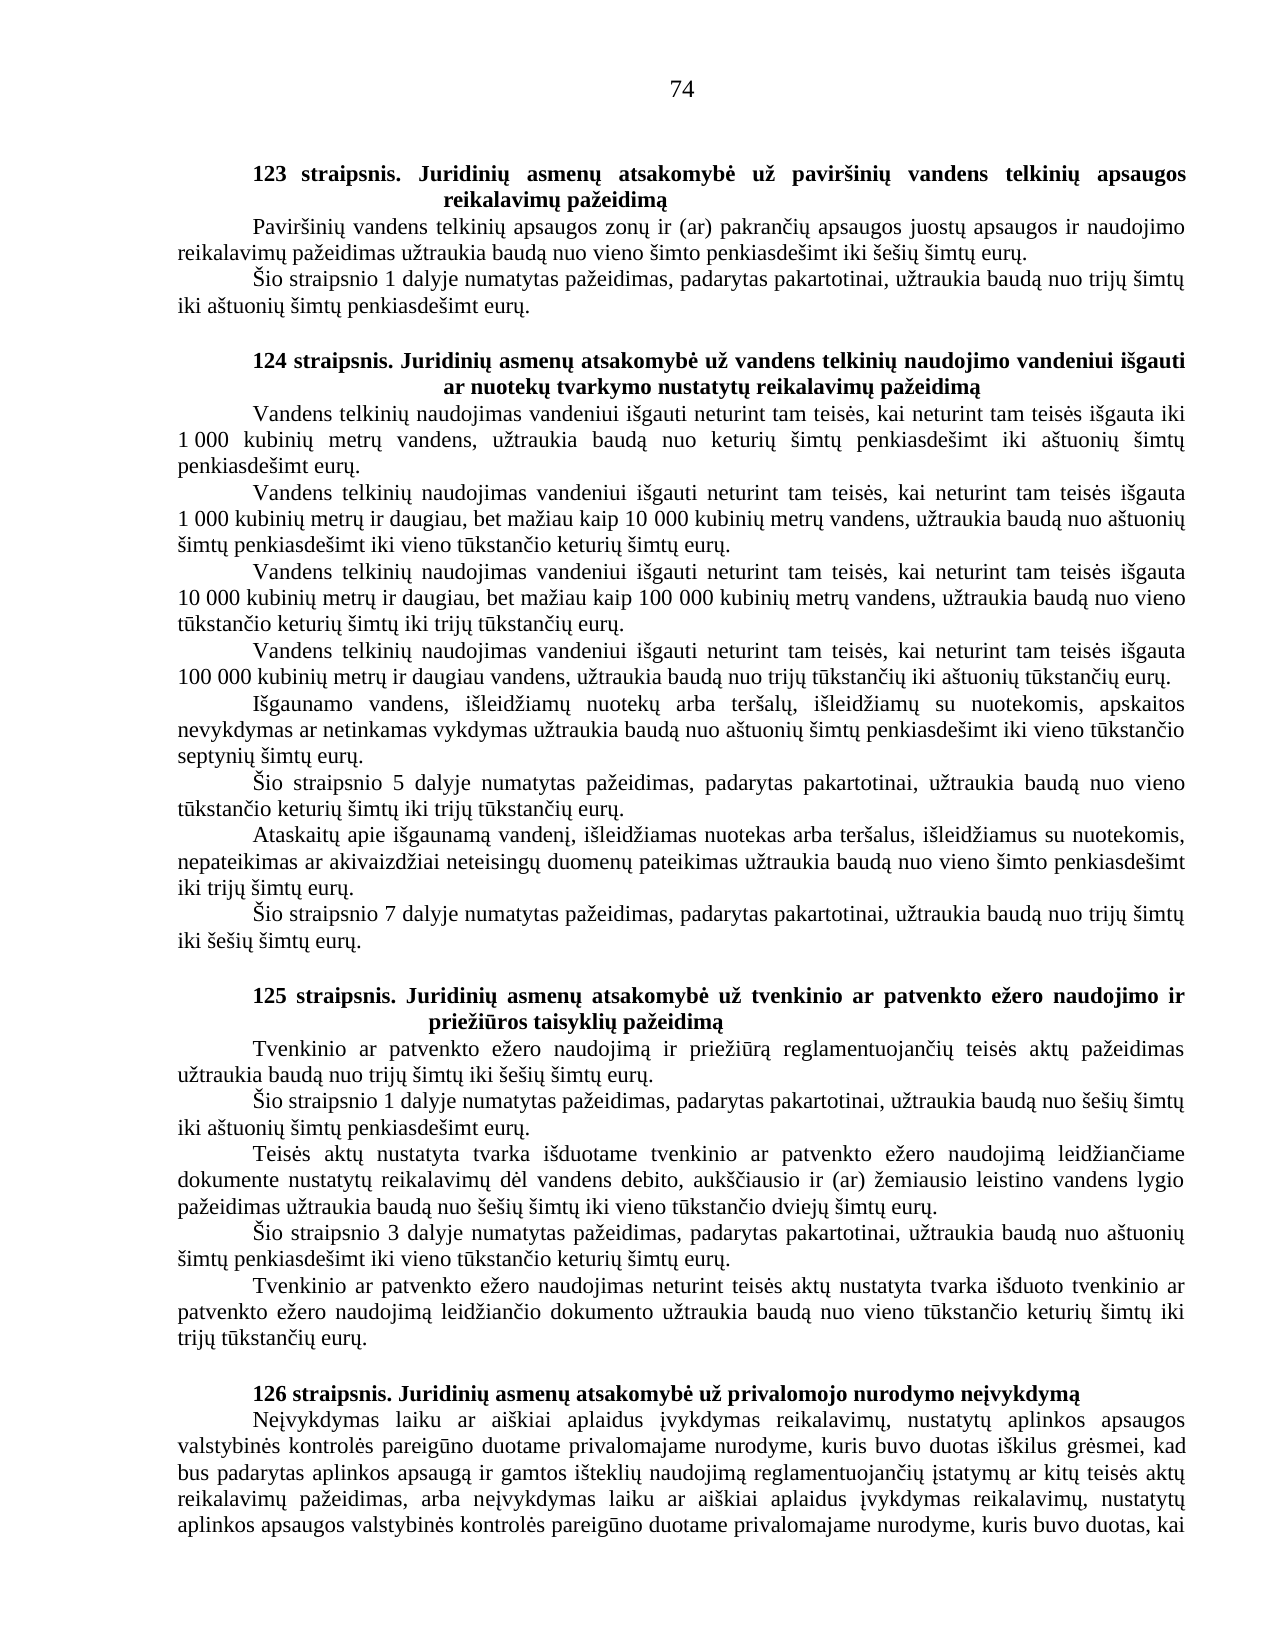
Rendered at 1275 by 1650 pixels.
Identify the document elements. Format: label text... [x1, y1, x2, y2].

text Vandens telkinių naudojimas vandeniui išgauti neturint tam teisės, kai neturint tam teisės išgauta 10 000 kubinių metrų ir daugiau, bet mažiau kaip 100 000 kubinių metrų vandens, užtraukia baudą nuo vieno tūkstančio keturių šimtų iki trijų tūkstančių eurų. [177, 558, 1186, 637]
text 125 straipsnis. Juridinių asmenų atsakomybė už tvenkinio ar patvenkto ežero naudojimo ir priežiūros taisyklių pažeidimą [252, 982, 1186, 1034]
text Šio straipsnio 5 dalyje numatytas pažeidimas, padarytas pakartotinai, užtraukia baudą nuo vieno tūkstančio keturių šimtų iki trijų tūkstančių eurų. [177, 769, 1186, 821]
text Tvenkinio ar patvenkto ežero naudojimą ir priežiūrą reglamentuojančių teisės aktų pažeidimas užtraukia baudą nuo trijų šimtų iki šešių šimtų eurų. [177, 1034, 1186, 1087]
text 123 straipsnis. Juridinių asmenų atsakomybė už paviršinių vandens telkinių apsaugos reikalavimų pažeidimą [252, 160, 1186, 213]
text Ataskaitų apie išgaunamą vandenį, išleidžiamas nuotekas arba teršalus, išleidžiamus su nuotekomis, nepateikimas ar akivaizdžiai neteisingų duomenų pateikimas užtraukia baudą nuo vieno šimto penkiasdešimt iki trijų šimtų eurų. [177, 821, 1186, 900]
text Neįvykdymas laiku ar aiškiai aplaidus įvykdymas reikalavimų, nustatytų aplinkos apsaugos valstybinės kontrolės pareigūno duotame privalomajame nurodyme, kuris buvo duotas iškilus grėsmei, kad bus padarytas aplinkos apsaugą ir gamtos išteklių naudojimą reglamentuojančių įstatymų ar kitų teisės aktų reikalavimų pažeidimas, arba neįvykdymas laiku ar aiškiai aplaidus įvykdymas reikalavimų, nustatytų aplinkos apsaugos valstybinės kontrolės pareigūno duotame privalomajame nurodyme, kuris buvo duotas, kai [177, 1406, 1186, 1538]
text Teisės aktų nustatyta tvarka išduotame tvenkinio ar patvenkto ežero naudojimą leidžiančiame dokumente nustatytų reikalavimų dėl vandens debito, aukščiausio ir (ar) žemiausio leistino vandens lygio pažeidimas užtraukia baudą nuo šešių šimtų iki vieno tūkstančio dviejų šimtų eurų. [177, 1140, 1186, 1219]
text Tvenkinio ar patvenkto ežero naudojimas neturint teisės aktų nustatyta tvarka išduoto tvenkinio ar patvenkto ežero naudojimą leidžiančio dokumento užtraukia baudą nuo vieno tūkstančio keturių šimtų iki trijų tūkstančių eurų. [177, 1272, 1186, 1351]
text Vandens telkinių naudojimas vandeniui išgauti neturint tam teisės, kai neturint tam teisės išgauta 100 000 kubinių metrų ir daugiau vandens, užtraukia baudą nuo trijų tūkstančių iki aštuonių tūkstančių eurų. [177, 637, 1186, 689]
text Vandens telkinių naudojimas vandeniui išgauti neturint tam teisės, kai neturint tam teisės išgauta iki 1 000 kubinių metrų vandens, užtraukia baudą nuo keturių šimtų penkiasdešimt iki aštuonių šimtų penkiasdešimt eurų. [177, 400, 1186, 479]
text Išgaunamo vandens, išleidžiamų nuotekų arba teršalų, išleidžiamų su nuotekomis, apskaitos nevykdymas ar netinkamas vykdymas užtraukia baudą nuo aštuonių šimtų penkiasdešimt iki vieno tūkstančio septynių šimtų eurų. [177, 689, 1186, 769]
text Šio straipsnio 7 dalyje numatytas pažeidimas, padarytas pakartotinai, užtraukia baudą nuo trijų šimtų iki šešių šimtų eurų. [177, 900, 1186, 953]
text Paviršinių vandens telkinių apsaugos zonų ir (ar) pakrančių apsaugos juostų apsaugos ir naudojimo reikalavimų pažeidimas užtraukia baudą nuo vieno šimto penkiasdešimt iki šešių šimtų eurų. [177, 213, 1186, 266]
text Šio straipsnio 1 dalyje numatytas pažeidimas, padarytas pakartotinai, užtraukia baudą nuo šešių šimtų iki aštuonių šimtų penkiasdešimt eurų. [177, 1087, 1186, 1140]
text 124 straipsnis. Juridinių asmenų atsakomybė už vandens telkinių naudojimo vandeniui išgauti ar nuotekų tvarkymo nustatytų reikalavimų pažeidimą [252, 347, 1186, 400]
text 126 straipsnis. Juridinių asmenų atsakomybė už privalomojo nurodymo neįvykdymą [252, 1379, 1186, 1406]
text Vandens telkinių naudojimas vandeniui išgauti neturint tam teisės, kai neturint tam teisės išgauta 1 000 kubinių metrų ir daugiau, bet mažiau kaip 10 000 kubinių metrų vandens, užtraukia baudą nuo aštuonių šimtų penkiasdešimt iki vieno tūkstančio keturių šimtų eurų. [177, 479, 1186, 558]
text Šio straipsnio 3 dalyje numatytas pažeidimas, padarytas pakartotinai, užtraukia baudą nuo aštuonių šimtų penkiasdešimt iki vieno tūkstančio keturių šimtų eurų. [177, 1219, 1186, 1272]
text Šio straipsnio 1 dalyje numatytas pažeidimas, padarytas pakartotinai, užtraukia baudą nuo trijų šimtų iki aštuonių šimtų penkiasdešimt eurų. [177, 266, 1186, 318]
